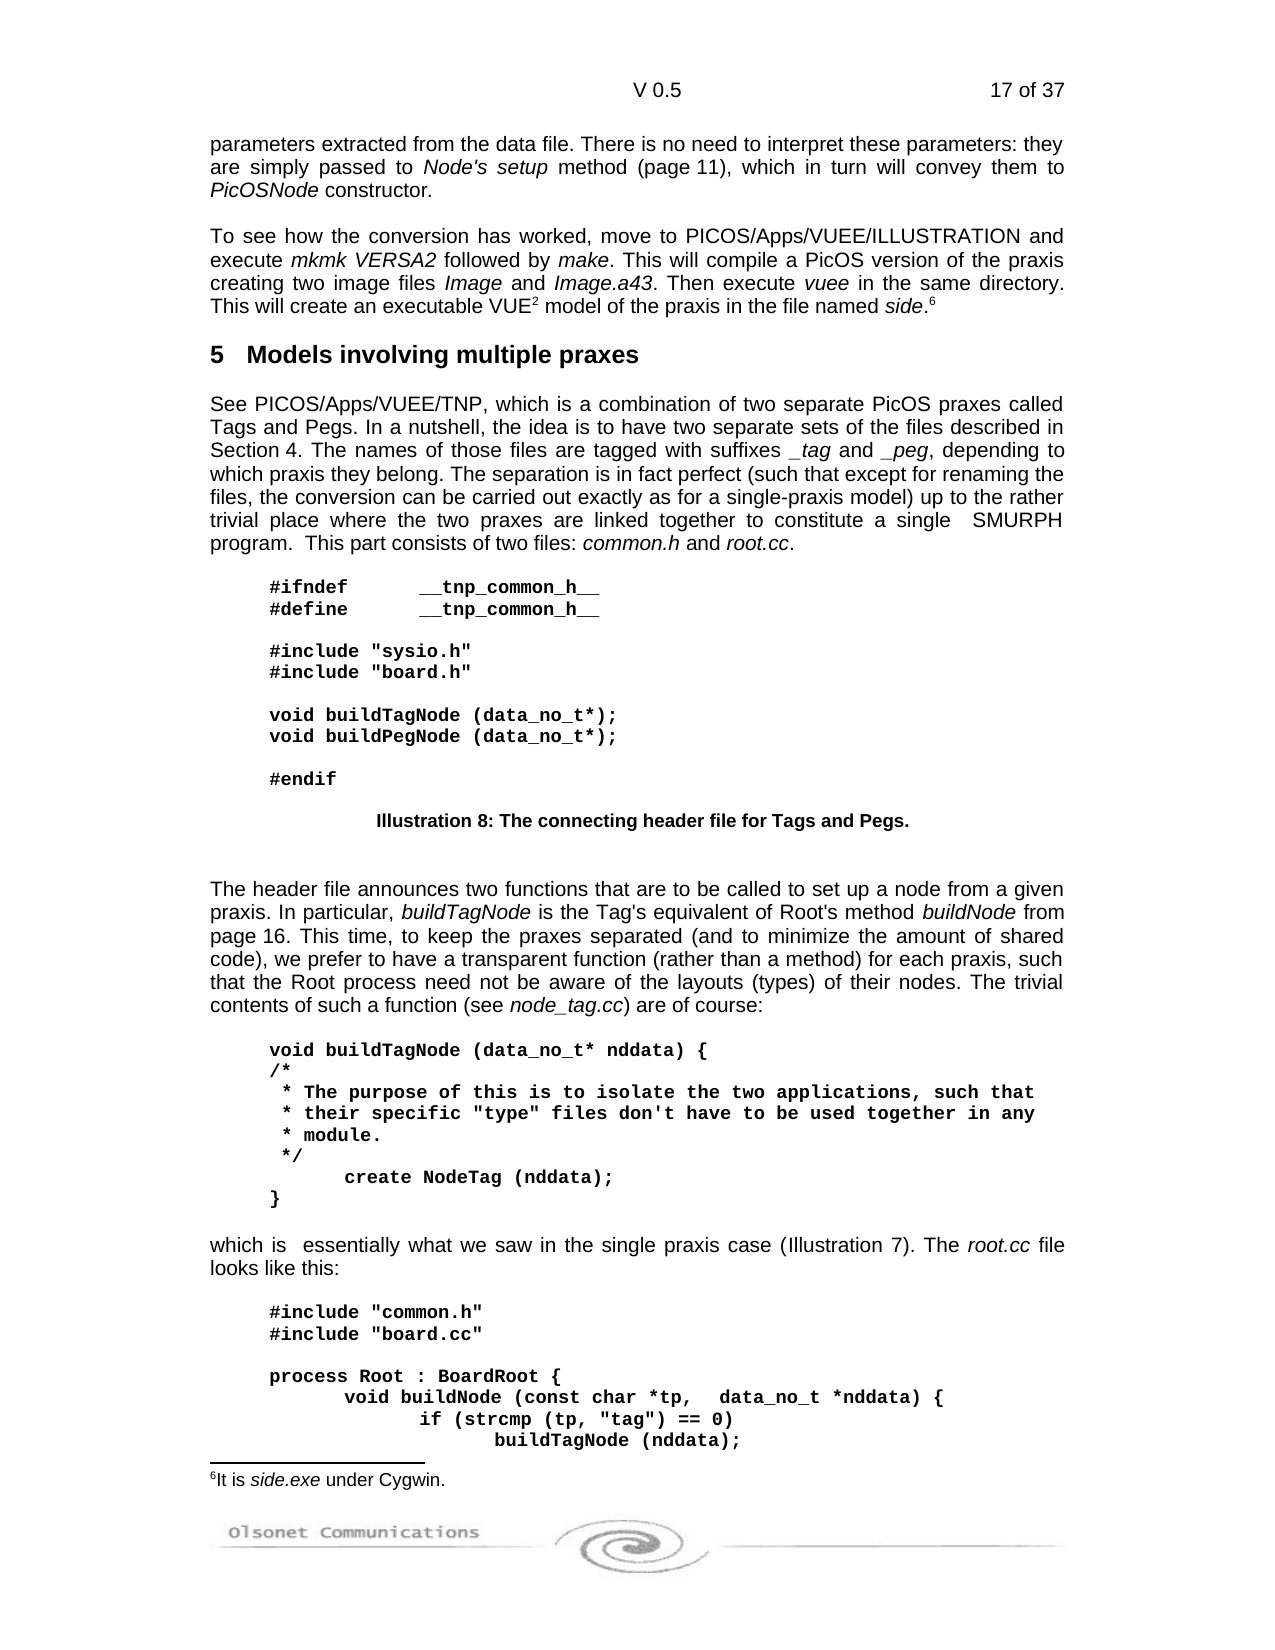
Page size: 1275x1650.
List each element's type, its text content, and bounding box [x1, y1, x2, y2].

list * their specific "type" files don't have to be used together in any [210, 1104, 1065, 1125]
text parameters extracted from the data file. There is no need to interpret these parameters: they are simply passed to Node's setup method (page 11), which in turn will convey them to PicOSNode constructor. [210, 132, 1065, 202]
text To see how the conversion has worked, move to PICOS/Apps/VUEE/ILLUSTRATION and execute mkmk VERSA2 followed by make. This will compile a PicOS version of the praxis creating two image files Image and Image.a43. Then execute vuee in the same directory. This will create an executable VUE2 model of the praxis in the file named side. [210, 225, 1065, 318]
text create NodeTag (nddata); [269, 1168, 1065, 1189]
list * module. [210, 1125, 1065, 1147]
text void buildTagNode (data_no_t* nddata) { [269, 1040, 1065, 1062]
text } [269, 1189, 1065, 1210]
picture [210, 1504, 1065, 1596]
text buildTagNode (nddata); [269, 1431, 1065, 1452]
text See PICOS/Apps/VUEE/TNP, which is a combination of two separate PicOS praxes called Tags and Pegs. In a nutshell, the idea is to have two separate sets of the files described in Section 4. The names of those files are tagged with suffixes _tag and _peg, depending to which praxis they belong. The separation is in fact perfect (such that except for renaming the files, the conversion can be carried out exactly as for a single-praxis model) up to the rather trivial place where the two praxes are linked together to constitute a single SMURPH program. This part consists of two files: common.h and root.cc. [210, 392, 1065, 555]
text [376, 832, 922, 859]
text It is side.exe under Cygwin. [210, 1469, 1065, 1490]
text #include "board.cc" [269, 1324, 1065, 1346]
text #endif [269, 769, 1065, 811]
text void buildNode (const char *tp, data_no_t *nddata) { [269, 1388, 1065, 1409]
text Illustration 8: The connecting header file for Tags and Pegs. [376, 811, 922, 832]
text which is essentially what we saw in the single praxis case (Illustration 7). The root.cc file looks like this: [210, 1233, 1065, 1280]
text #ifndef __tnp_common_h__ [269, 578, 1065, 599]
text #include "sysio.h" [269, 642, 1065, 663]
text #include "common.h" [269, 1303, 1065, 1324]
list * The purpose of this is to isolate the two applications, such that [210, 1083, 1065, 1104]
text if (strcmp (tp, "tag") == 0) [269, 1409, 1065, 1431]
text void buildPegNode (data_no_t*); [269, 727, 1065, 748]
text */ [269, 1147, 1065, 1168]
subtitle Models involving multiple praxes [210, 341, 1065, 369]
text #include "board.h" [269, 663, 1065, 684]
text #define __tnp_common_h__ [269, 599, 1065, 621]
text process Root : BoardRoot { [269, 1367, 1065, 1388]
text void buildTagNode (data_no_t*); [269, 706, 1065, 727]
text /* [269, 1062, 1065, 1083]
text The header file announces two functions that are to be called to set up a node from a given praxis. In particular, buildTagNode is the Tag's equivalent of Root's method buildNode from page 17. This time, to keep the praxes separated (and to minimize the amount of shared code), we prefer to have a transparent function (rather than a method) for each praxis, such that the Root process need not be aware of the layouts (types) of their nodes. The trivial contents of such a function (see node_tag.cc) are of course: [210, 878, 1065, 1017]
